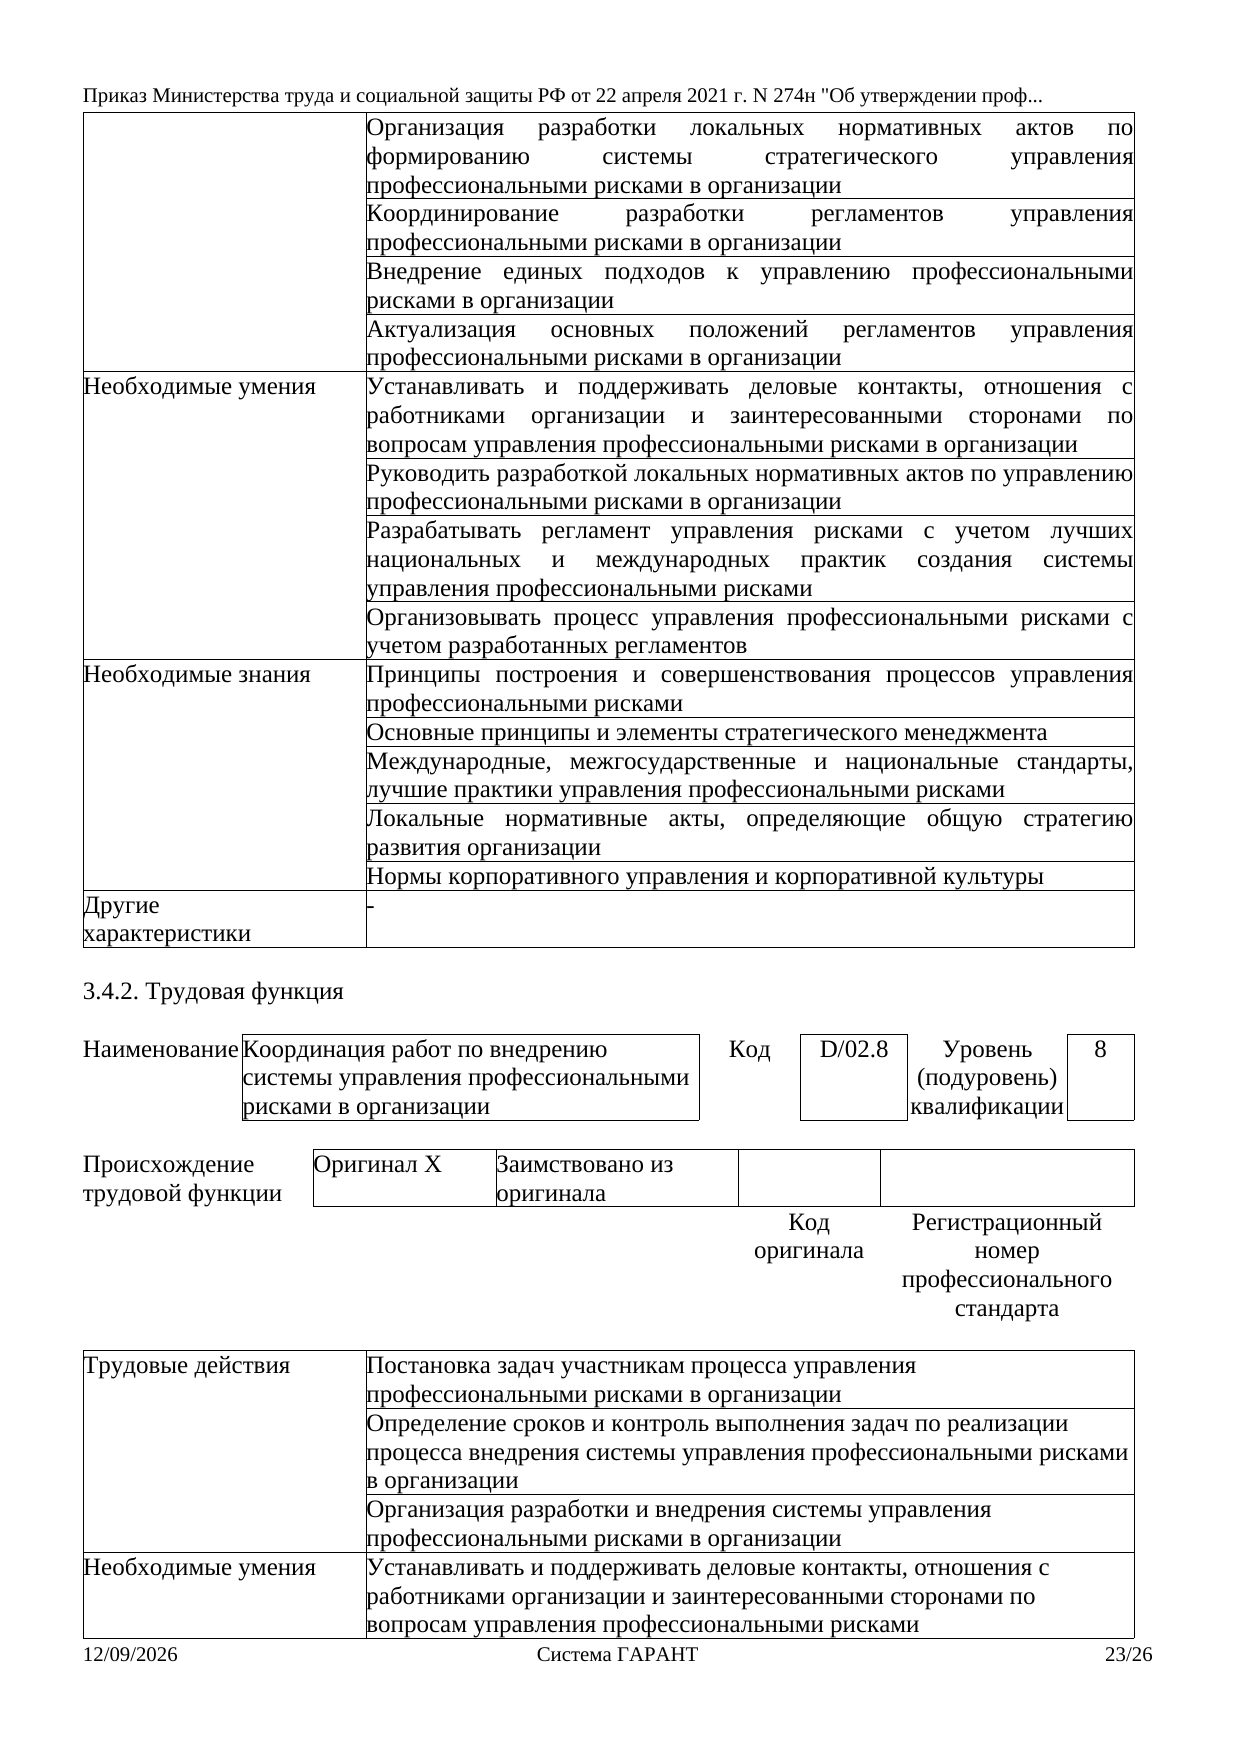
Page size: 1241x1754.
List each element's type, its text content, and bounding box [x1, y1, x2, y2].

table_cell Международные, межгосударственные и национальные стандарты, лучшие практики управления профессиональными рисками [367, 747, 1134, 803]
table_header [881, 1150, 1134, 1206]
table_header [84, 113, 366, 371]
table_header Код [700, 1034, 800, 1120]
table_header Уровень (подуровень) квалификации [908, 1034, 1067, 1120]
table_cell Внедрение единых подходов к управлению профессиональными рисками в организации [367, 257, 1134, 314]
table_cell Актуализация основных положений регламентов управления профессиональными рисками в организации [367, 315, 1134, 371]
table_cell Устанавливать и поддерживать деловые контакты, отношения с работниками организации и заинтересованными сторонами по вопросам управления профессиональными рисками [367, 1553, 1134, 1638]
table_cell Разрабатывать регламент управления рисками с учетом лучших национальных и международных практик создания системы управления профессиональными рисками [367, 516, 1134, 601]
table_cell Основные принципы и элементы стратегического менеджмента [367, 718, 1134, 746]
table_cell Принципы построения и совершенствования процессов управления профессиональными рисками [367, 660, 1134, 717]
table_cell Необходимые умения [84, 1553, 366, 1638]
table_cell Определение сроков и контроль выполнения задач по реализации процесса внедрения системы управления профессиональными рисками в организации [367, 1409, 1134, 1494]
table_header Постановка задач участникам процесса управления профессиональными рисками в организации [367, 1351, 1134, 1408]
table_cell [313, 1207, 496, 1322]
table_cell Другие характеристики [84, 891, 366, 947]
table_cell Необходимые умения [84, 372, 366, 659]
table_header Трудовые действия [84, 1351, 366, 1552]
table_cell Необходимые знания [84, 660, 366, 890]
text 3.4.2. Трудовая функция [83, 976, 1157, 1005]
table_cell Руководить разработкой локальных нормативных актов по управлению профессиональными рисками в организации [367, 459, 1134, 515]
table_cell Устанавливать и поддерживать деловые контакты, отношения с работниками организации и заинтересованными сторонами по вопросам управления профессиональными рисками в организации [367, 372, 1134, 458]
table_cell Организация разработки локальных нормативных актов по формированию системы стратегического управления профессиональными рисками в организации [367, 113, 1134, 198]
table_header Оригинал X [314, 1150, 496, 1206]
table_cell Организация разработки и внедрения системы управления профессиональными рисками в организации [367, 1495, 1134, 1552]
table_header Происхождение трудовой функции [83, 1149, 313, 1207]
table_cell Локальные нормативные акты, определяющие общую стратегию развития организации [367, 804, 1134, 861]
table_header [739, 1150, 880, 1206]
table_header D/02.8 [801, 1035, 907, 1120]
table_header Координация работ по внедрению системы управления профессиональными рисками в организации [243, 1035, 699, 1120]
table_cell Организовывать процесс управления профессиональными рисками с учетом разработанных регламентов [367, 602, 1134, 659]
table_cell - [367, 891, 1134, 947]
table_cell [83, 1207, 313, 1322]
table_cell Регистрационный номер профессионального стандарта [880, 1207, 1134, 1322]
table_cell Координирование разработки регламентов управления профессиональными рисками в организации [367, 199, 1134, 256]
table_cell [496, 1207, 738, 1322]
table_cell Код оригинала [738, 1207, 880, 1322]
table_header Заимствовано из оригинала [497, 1150, 738, 1206]
table_header 8 [1068, 1035, 1134, 1120]
table_cell Нормы корпоративного управления и корпоративной культуры [367, 862, 1134, 890]
table_header Наименование [83, 1034, 242, 1120]
